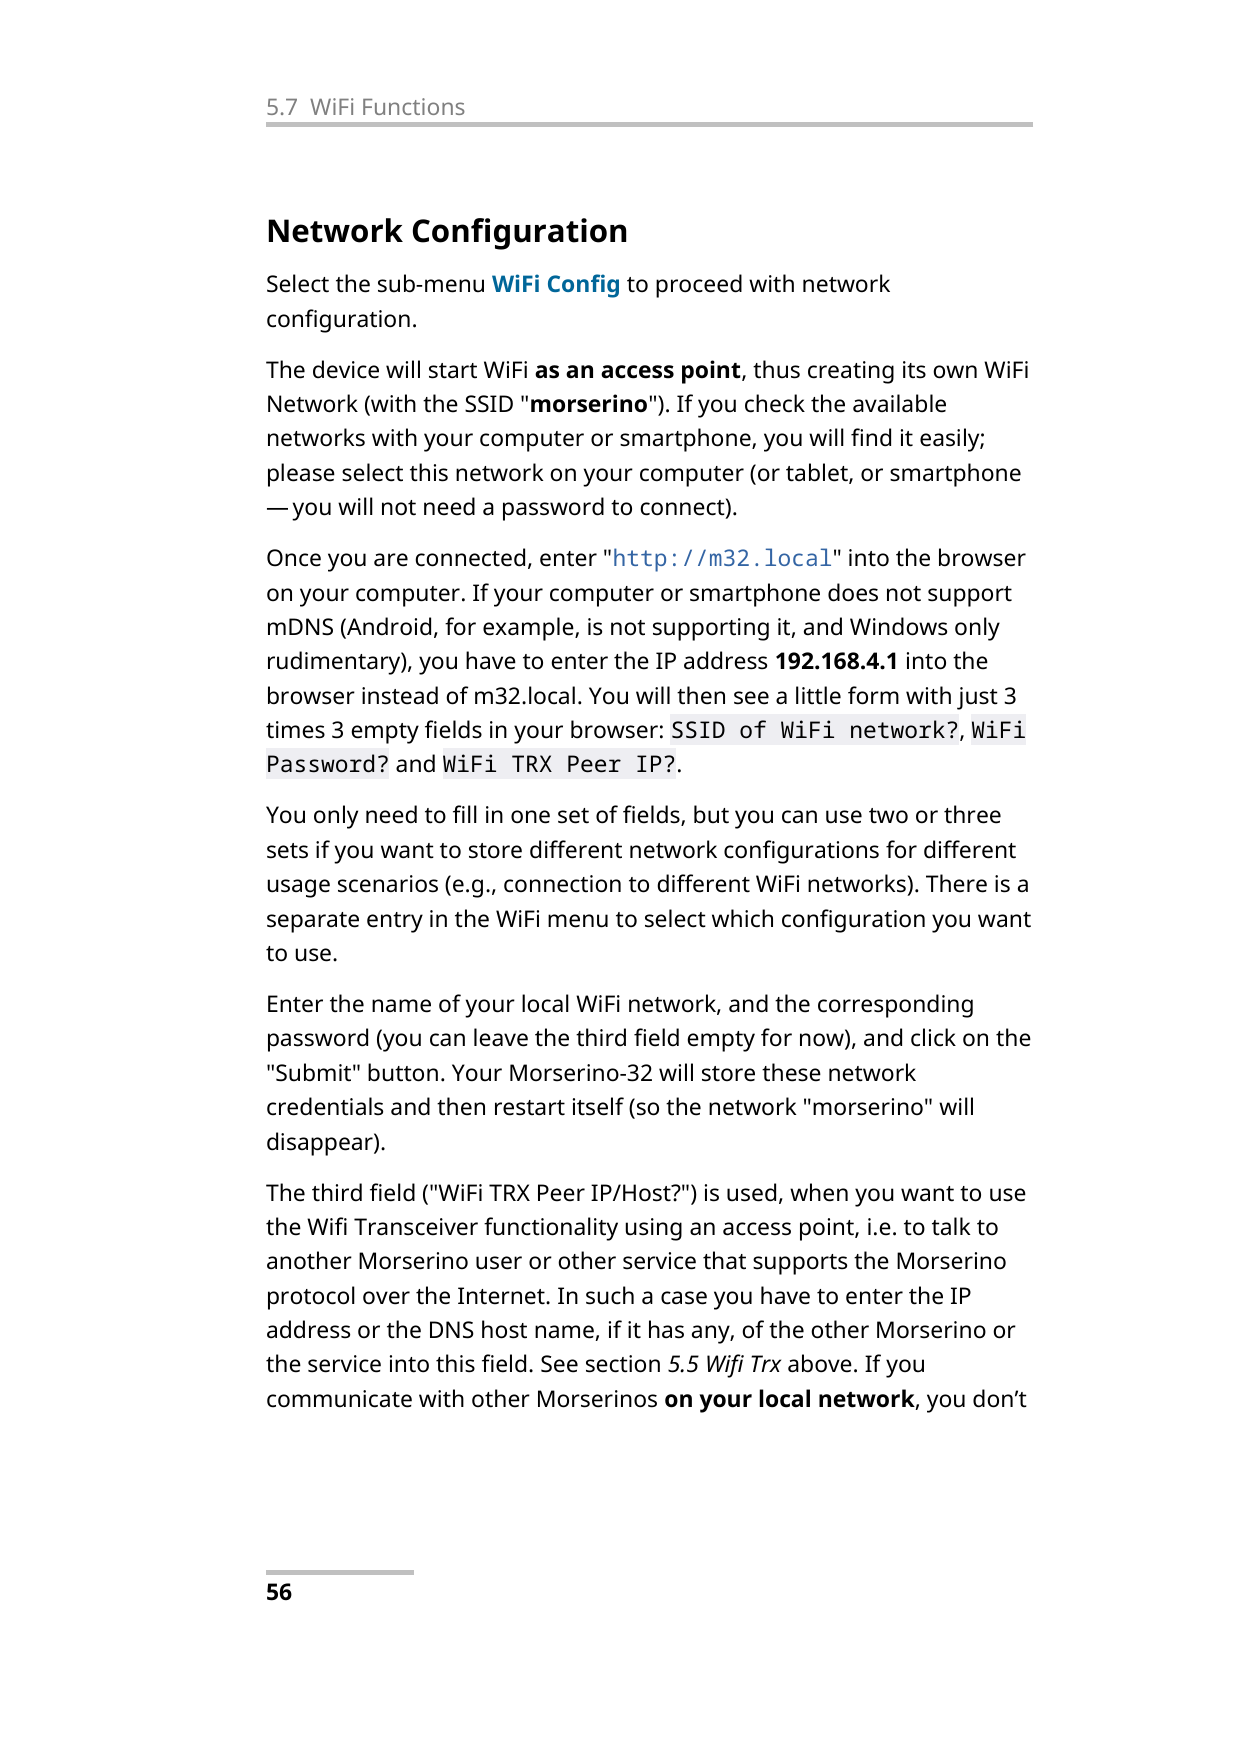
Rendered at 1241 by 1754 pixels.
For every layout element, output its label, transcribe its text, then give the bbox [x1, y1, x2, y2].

text The device will start WiFi as an access point, thus creating its own WiFi Network (with the SSID "morserino"). If you check the available networks with your computer or smartphone, you will find it easily; please select this network on your computer (or tablet, or smartphone — you will not need a password to connect). [266, 353, 1033, 522]
text The third field ("WiFi TRX Peer IP/Host?") is used, when you want to use the Wifi Transceiver functionality using an access point, i.e. to talk to another Morserino user or other service that supports the Morserino protocol over the Internet. In such a case you have to enter the IP address or the DNS host name, if it has any, of the other Morserino or the service into this field. See section 5.5 Wifi Trx above. If you communicate with other Morserinos on your local network, you don’t [266, 1176, 1033, 1414]
text Enter the name of your local WiFi network, and the corresponding password (you can leave the third field empty for now), and click on the "Submit" button. Your Morserino-32 will store these network credentials and then restart itself (so the network "morserino" will disappear). [266, 988, 1033, 1157]
text Once you are connected, enter "http://m32.local" into the browser on your computer. If your computer or smartphone does not support mDNS (Android, for example, is not supporting it, and Windows only rudimentary), you have to enter the IP address 192.168.4.1 into the browser instead of m32.local. You will then see a little form with just 3 times 3 empty fields in your browser: SSID of WiFi network?, WiFi Password? and WiFi TRX Peer IP?. [266, 542, 1033, 779]
text Select the sub-menu WiFi Config to proceed with network configuration. [266, 268, 1033, 334]
subtitle Network Configuration [266, 207, 1033, 251]
text You only need to fill in one set of fields, but you can use two or three sets if you want to store different network configurations for different usage scenarios (e.g., connection to different WiFi networks). There is a separate entry in the WiFi menu to select which configuration you want to use. [266, 799, 1033, 968]
